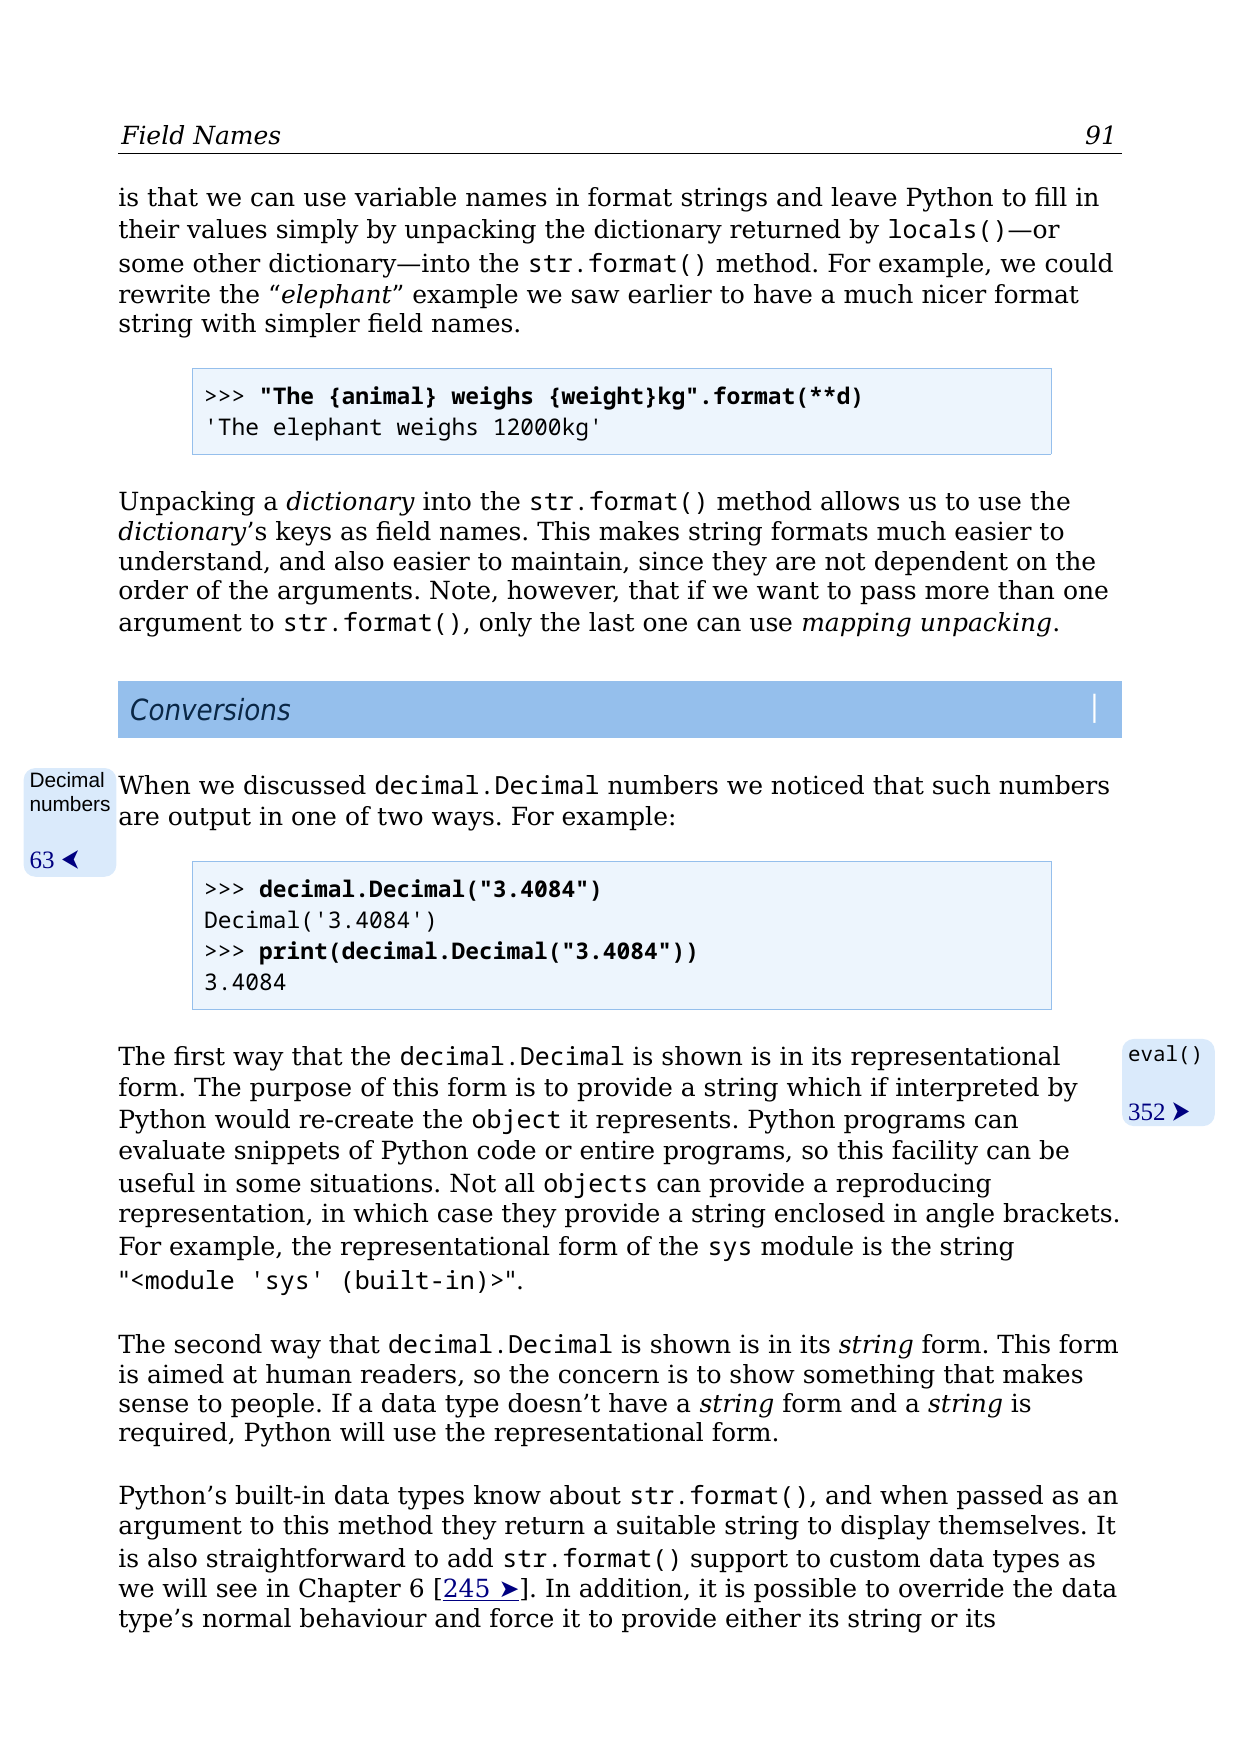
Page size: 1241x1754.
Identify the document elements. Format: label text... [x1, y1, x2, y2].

text >>> "The {animal} weighs {weight}kg".format(**d) [193, 369, 1051, 399]
text The second way that decimal.Decimal is shown is in its string form. This form is aimed at human readers, so the concern is to show something that makes sense to people. If a data type doesn’t have a string form and a string is required, Python will use the representational form. [118, 1326, 1122, 1448]
text The first way that the decimal.Decimal is shown is in its representational form. The purpose of this form is to provide a string which if interpreted by Python would re-create the object it represents. Python programs can evaluate snippets of Python code or entire programs, so this facility can be useful in some situations. Not all objects can provide a reproducing representation, in which case they provide a string enclosed in angle brackets. For example, the representational form of the sys module is the string "<module 'sys' (built-in)>". [118, 1039, 1122, 1297]
text When we discussed decimal.Decimal numbers we noticed that such numbers are output in one of two ways. For example: [118, 768, 1122, 831]
text is that we can use variable names in format strings and leave Python to fill in their values simply by unpacking the dictionary returned by locals()—or some other dictionary—into the str.format() method. For example, we could rewrite the “elephant” example we saw earlier to have a much nicer format string with simpler field names. [118, 183, 1122, 338]
text Python’s built-in data types know about str.format(), and when passed as an argument to this method they return a suitable string to display themselves. It is also straightforward to add str.format() support to custom data types as we will see in Chapter 6 [245 ➤]. In addition, it is possible to override the data type’s normal behaviour and force it to provide either its string or its [118, 1477, 1122, 1633]
subtitle Conversions [118, 681, 1122, 738]
text >>> decimal.Decimal("3.4084") [193, 862, 1051, 892]
text Unpacking a dictionary into the str.format() method allows us to use the dictionary’s keys as field names. This makes string formats much easier to understand, and also easier to maintain, since they are not dependent on the order of the arguments. Note, however, that if we want to pass more than one argument to str.format(), only the last one can use mapping unpacking. [118, 483, 1122, 639]
text 'The elephant weighs 12000kg' [193, 399, 1051, 454]
text | [1081, 690, 1098, 724]
text Decimal('3.4084') [193, 892, 1051, 923]
text 3.4084 [193, 954, 1051, 1009]
text >>> print(decimal.Decimal("3.4084")) [193, 923, 1051, 954]
